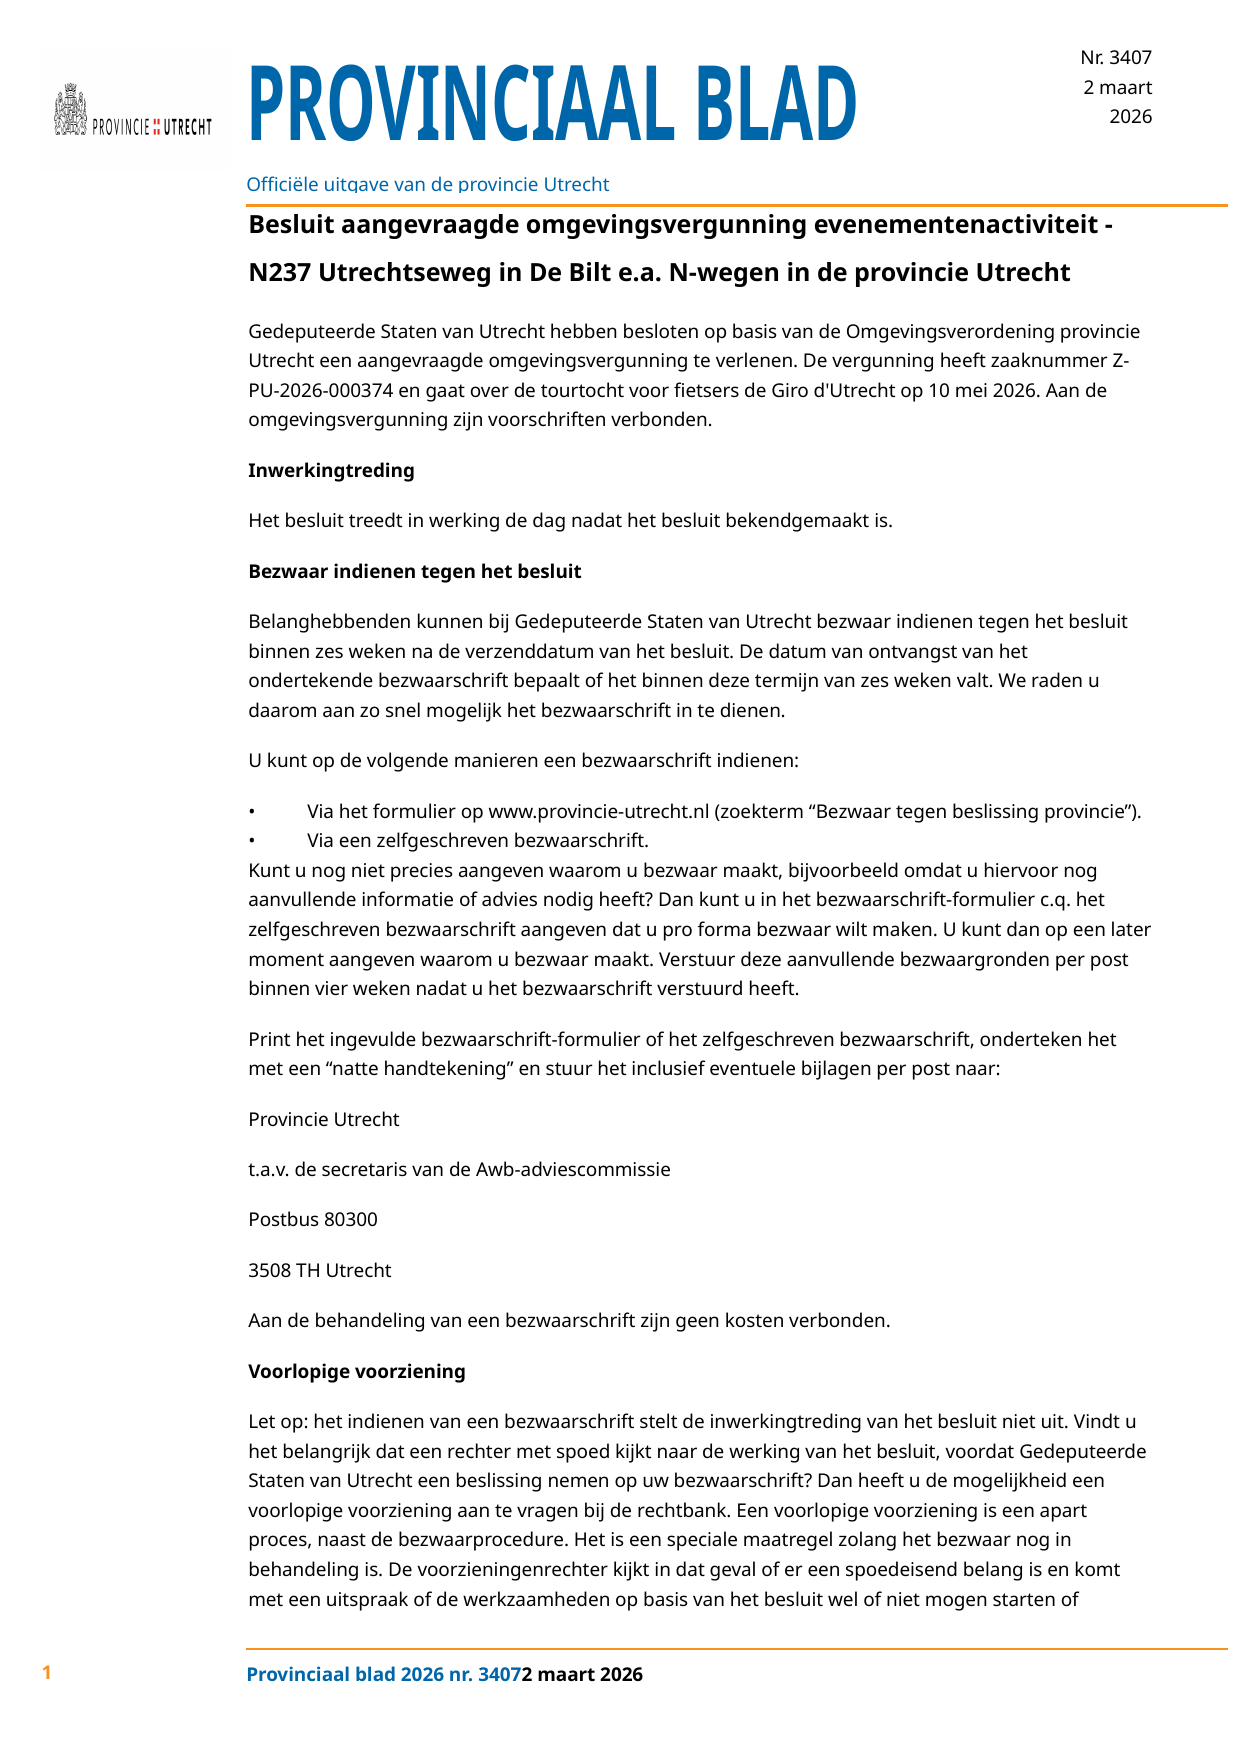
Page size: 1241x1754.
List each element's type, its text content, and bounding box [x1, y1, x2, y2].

text Het besluit treedt in werking de dag nadat het besluit bekendgemaakt is. [248, 507, 1152, 533]
text Provincie Utrecht [248, 1106, 1152, 1132]
text Bezwaar indienen tegen het besluit [248, 558, 1152, 584]
text Let op: het indienen van een bezwaarschrift stelt de inwerkingtreding van het besluit niet uit. Vindt u het belangrijk dat een rechter met spoed kijkt naar de werking van het besluit, voordat Gedeputeerde Staten van Utrecht een beslissing nemen op uw bezwaarschrift? Dan heeft u de mogelijkheid een voorlopige voorziening aan te vragen bij de rechtbank. Een voorlopige voorziening is een apart proces, naast de bezwaarprocedure. Het is een speciale maatregel zolang het bezwaar nog in behandeling is. De voorzieningenrechter kijkt in dat geval of er een spoedeisend belang is en komt met een uitspraak of de werkzaamheden op basis van het besluit wel of niet mogen starten of [248, 1408, 1152, 1612]
text Inwerkingtreding [248, 457, 1152, 483]
text Aan de behandeling van een bezwaarschrift zijn geen kosten verbonden. [248, 1307, 1152, 1333]
text Belanghebbenden kunnen bij Gedeputeerde Staten van Utrecht bezwaar indienen tegen het besluit binnen zes weken na de verzenddatum van het besluit. De datum van ontvangst van het ondertekende bezwaarschrift bepaalt of het binnen deze termijn van zes weken valt. We raden u daarom aan zo snel mogelijk het bezwaarschrift in te dienen. [248, 608, 1152, 723]
text Print het ingevulde bezwaarschrift-formulier of het zelfgeschreven bezwaarschrift, onderteken het met een “natte handtekening” en stuur het inclusief eventuele bijlagen per post naar: [248, 1026, 1152, 1081]
text Postbus 80300 [248, 1207, 1152, 1232]
text U kunt op de volgende manieren een bezwaarschrift indienen: [248, 747, 1152, 773]
list Via een zelfgeschreven bezwaarschrift. [248, 827, 1152, 853]
list Via het formulier op www.provincie-utrecht.nl (zoekterm “Bezwaar tegen beslissing provincie”). [248, 798, 1152, 824]
text 3508 TH Utrecht [248, 1257, 1152, 1283]
text Kunt u nog niet precies aangeven waarom u bezwaar maakt, bijvoorbeeld omdat u hiervoor nog aanvullende informatie of advies nodig heeft? Dan kunt u in het bezwaarschrift-formulier c.q. het zelfgeschreven bezwaarschrift aangeven dat u pro forma bezwaar wilt maken. U kunt dan op een later moment aangeven waarom u bezwaar maakt. Verstuur deze aanvullende bezwaargronden per post binnen vier weken nadat u het bezwaarschrift verstuurd heeft. [248, 857, 1152, 1001]
text Gedeputeerde Staten van Utrecht hebben besloten op basis van de Omgevingsverordening provincie Utrecht een aangevraagde omgevingsvergunning te verlenen. De vergunning heeft zaaknummer Z-PU-2026-000374 en gaat over de tourtocht voor fietsers de Giro d'Utrecht op 10 mei 2026. Aan de omgevingsvergunning zijn voorschriften verbonden. [248, 318, 1152, 432]
picture [41, 47, 231, 172]
text Voorlopige voorziening [248, 1358, 1152, 1384]
text Besluit aangevraagde omgevingsvergunning evenementenactiviteit - N237 Utrechtseweg in De Bilt e.a. N-wegen in de provincie Utrecht [248, 207, 1152, 288]
text t.a.v. de secretaris van de Awb-adviescommissie [248, 1156, 1152, 1182]
